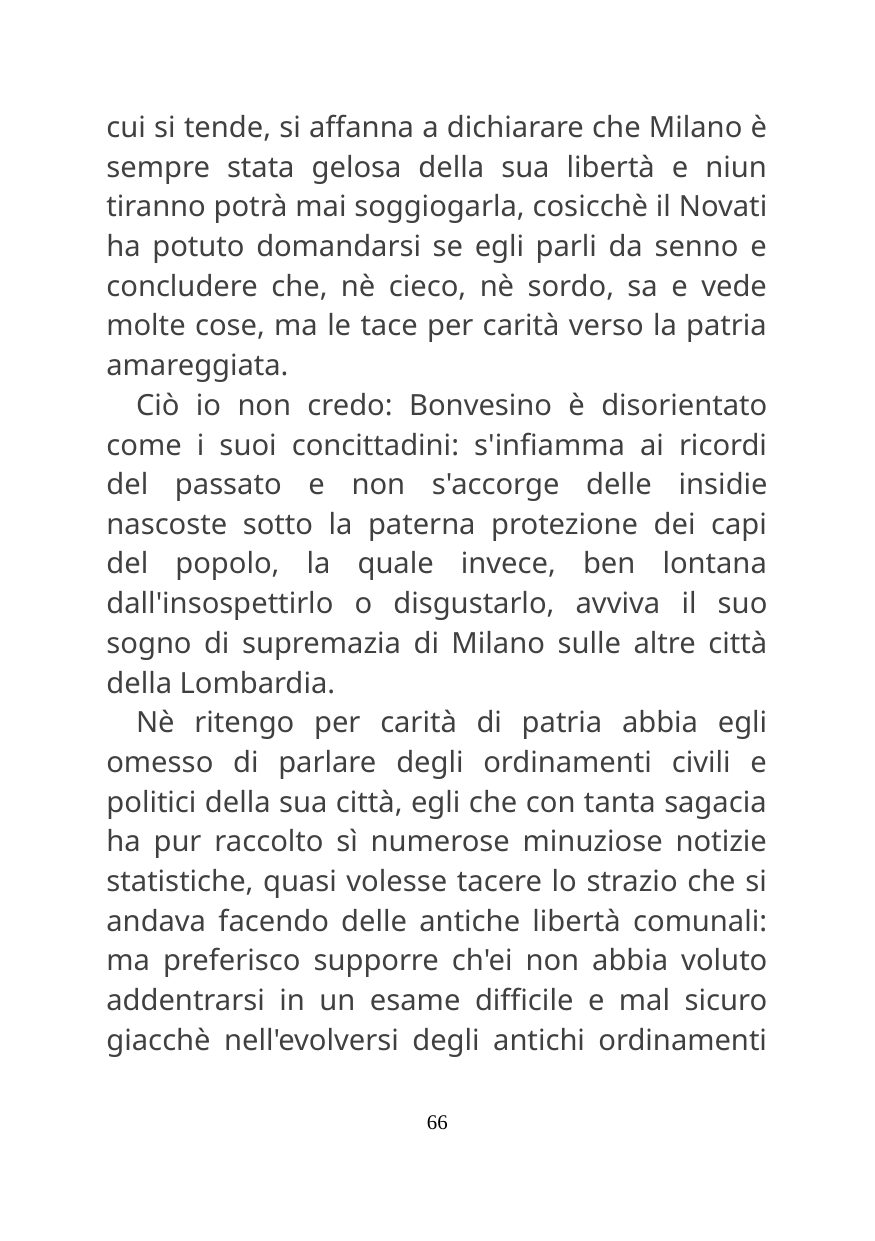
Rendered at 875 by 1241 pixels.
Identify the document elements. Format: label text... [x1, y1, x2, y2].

text Nè ritengo per carità di patria abbia egli omesso di parlare degli ordinamenti civili e politici della sua città, egli che con tanta sagacia ha pur raccolto sì numerose minuziose notizie statistiche, quasi volesse tacere lo strazio che si andava facendo delle antiche libertà comunali: ma preferisco supporre ch'ei non abbia voluto addentrarsi in un esame difficile e mal sicuro giacchè nell'evolversi degli antichi ordinamenti [106, 702, 768, 1059]
text Ciò io non credo: Bonvesino è disorientato come i suoi concittadini: s'infiamma ai ricordi del passato e non s'accorge delle insidie nascoste sotto la paterna protezione dei capi del popolo, la quale invece, ben lontana dall'insospettirlo o disgustarlo, avviva il suo sogno di supremazia di Milano sulle altre città della Lombardia. [106, 384, 768, 702]
text cui si tende, si affanna a dichiarare che Milano è sempre stata gelosa della sua libertà e niun tiranno potrà mai soggiogarla, cosicchè il Novati ha potuto domandarsi se egli parli da senno e concludere che, nè cieco, nè sordo, sa e vede molte cose, ma le tace per carità verso la patria amareggiata. [106, 106, 768, 384]
